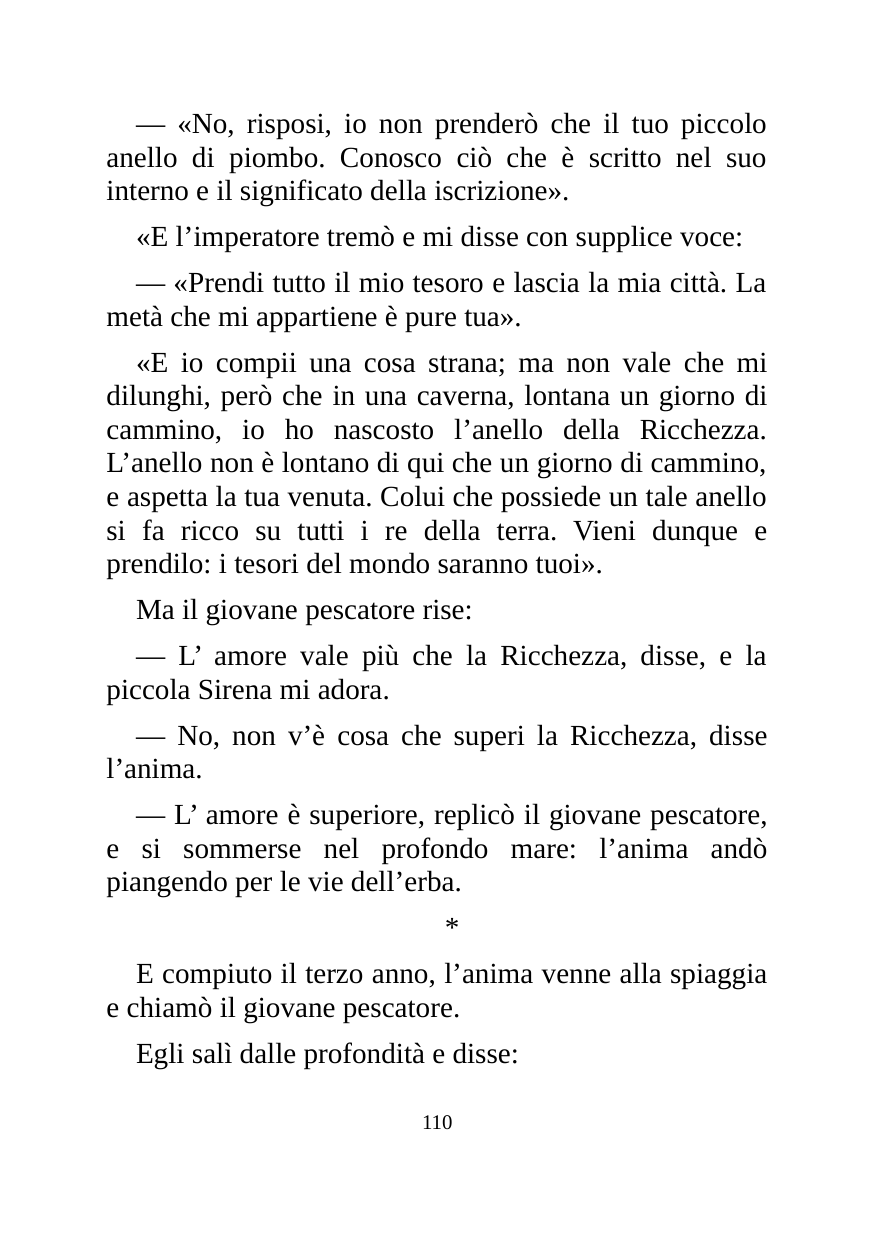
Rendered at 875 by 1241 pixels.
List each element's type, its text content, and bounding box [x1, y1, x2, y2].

text Ma il giovane pescatore rise: [106, 592, 768, 626]
text «E io compii una cosa strana; ma non vale che mi dilunghi, però che in una caverna, lontana un giorno di cammino, io ho nascosto l’anello della Ricchezza. L’anello non è lontano di qui che un giorno di cammino, e aspetta la tua venuta. Colui che possiede un tale anello si fa ricco su tutti i re della terra. Vieni dunque e prendilo: i tesori del mondo saranno tuoi». [106, 345, 768, 580]
text — L’ amore è superiore, replicò il giovane pescatore, e si sommerse nel profondo mare: l’anima andò piangendo per le vie dell’erba. [106, 797, 768, 898]
text — L’ amore vale più che la Ricchezza, disse, e la piccola Sirena mi adora. [106, 638, 768, 705]
text — «No, risposi, io non prenderò che il tuo piccolo anello di piombo. Conosco ciò che è scritto nel suo interno e il significato della iscrizione». [106, 106, 768, 207]
text — No, non v’è cosa che superi la Ricchezza, disse l’anima. [106, 718, 768, 785]
text Egli salì dalle profondità e disse: [106, 1036, 768, 1070]
text — «Prendi tutto il mio tesoro e lascia la mia città. La metà che mi appartiene è pure tua». [106, 265, 768, 332]
text E compiuto il terzo anno, l’anima venne alla spiaggia e chiamò il giovane pescatore. [106, 957, 768, 1024]
text * [106, 911, 768, 944]
text «E l’imperatore tremò e mi disse con supplice voce: [106, 219, 768, 253]
